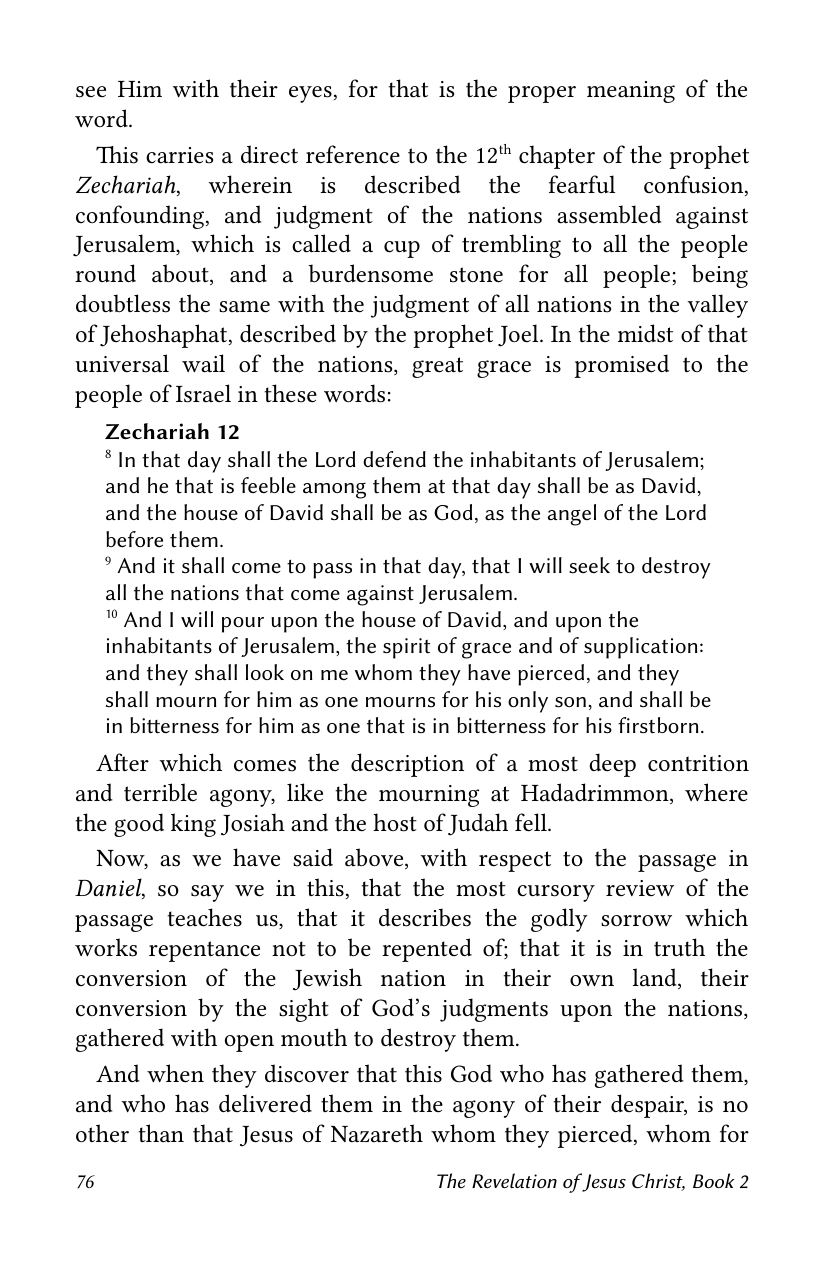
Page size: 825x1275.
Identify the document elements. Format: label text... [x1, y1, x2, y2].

text 8 In that day shall the Lord defend the inhabitants of Jerusalem; and he that is feeble among them at that day shall be as David, and the house of David shall be as God, as the angel of the Lord before them. [105, 446, 720, 553]
text 10 And I will pour upon the house of David, and upon the inhabitants of Jerusalem, the spirit of grace and of supplication: and they shall look on me whom they have pierced, and they shall mourn for him as one mourns for his only son, and shall be in bitterness for him as one that is in bitterness for his firstborn. [105, 606, 720, 739]
text Zechariah 12 [105, 419, 750, 445]
text 9 And it shall come to pass in that day, that I will seek to destroy all the nations that come against Jerusalem. [105, 553, 720, 606]
text This carries a direct reference to the 12th chapter of the prophet Zechariah, wherein is described the fearful confusion, confounding, and judgment of the nations assembled against Jerusalem, which is called a cup of trembling to all the people round about, and a burdensome stone for all people; being doubtless the same with the judgment of all nations in the valley of Jehoshaphat, described by the prophet Joel. In the midst of that universal wail of the nations, great grace is promised to the people of Israel in these words: [75, 141, 750, 408]
text And when they discover that this God who has gathered them, and who has delivered them in the agony of their despair, is no other than that Jesus of Nazareth whom they pierced, whom for [75, 1060, 750, 1148]
text Now, as we have said above, with respect to the passage in Daniel, so say we in this, that the most cursory review of the passage teaches us, that it describes the godly sorrow which works repentance not to be repented of; that it is in truth the conversion of the Jewish nation in their own land, their conversion by the sight of God’s judgments upon the nations, gathered with open mouth to destroy them. [75, 844, 750, 1052]
text After which comes the description of a most deep contrition and terrible agony, like the mourning at Hadadrimmon, where the good king Josiah and the host of Judah fell. [75, 749, 750, 837]
text see Him with their eyes, for that is the proper meaning of the word. [75, 75, 750, 133]
